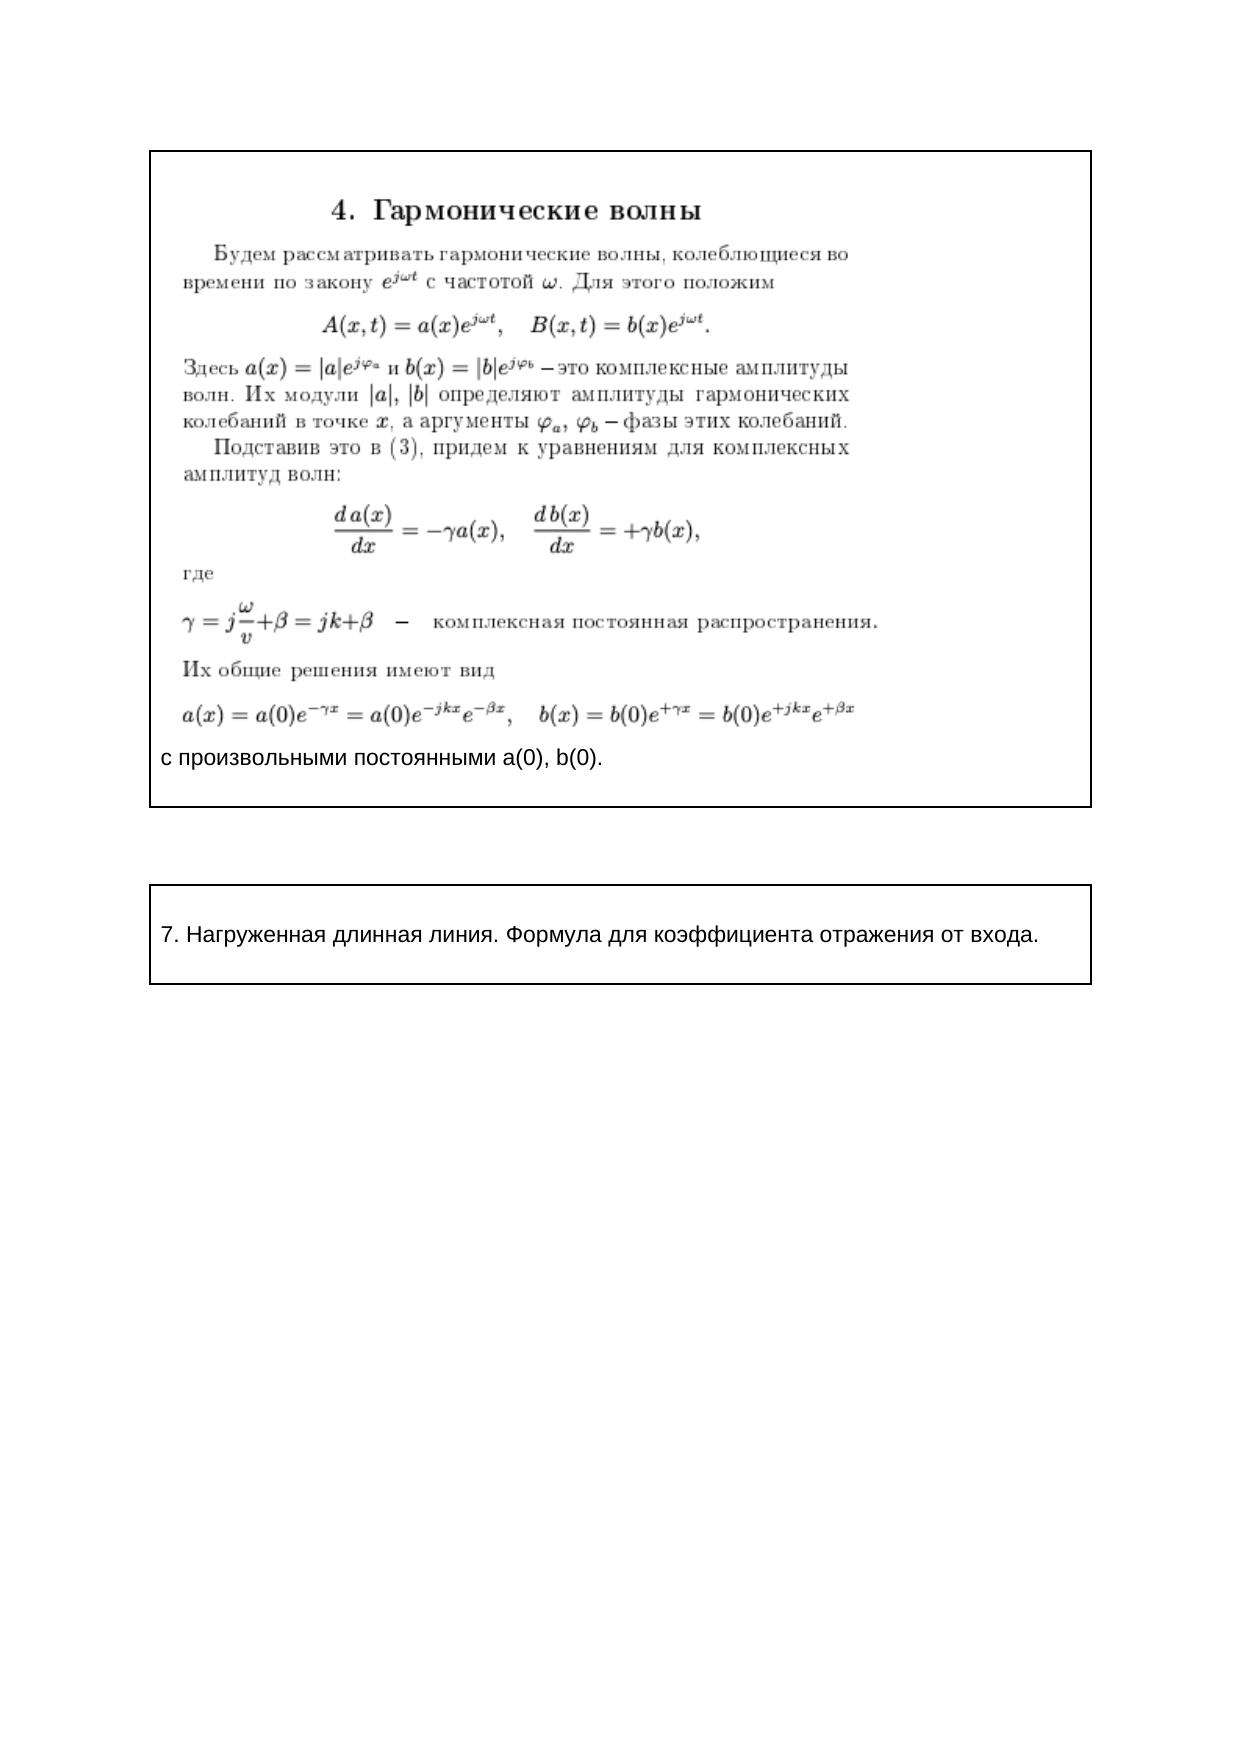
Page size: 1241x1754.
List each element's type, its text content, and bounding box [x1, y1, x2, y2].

table_header 7. Нагруженная длинная линия. Формула для коэффициента отражения от входа. [151, 886, 1090, 983]
table_cell с произвольными постоянными a(0), b(0). [151, 152, 1090, 806]
picture [160, 187, 887, 744]
